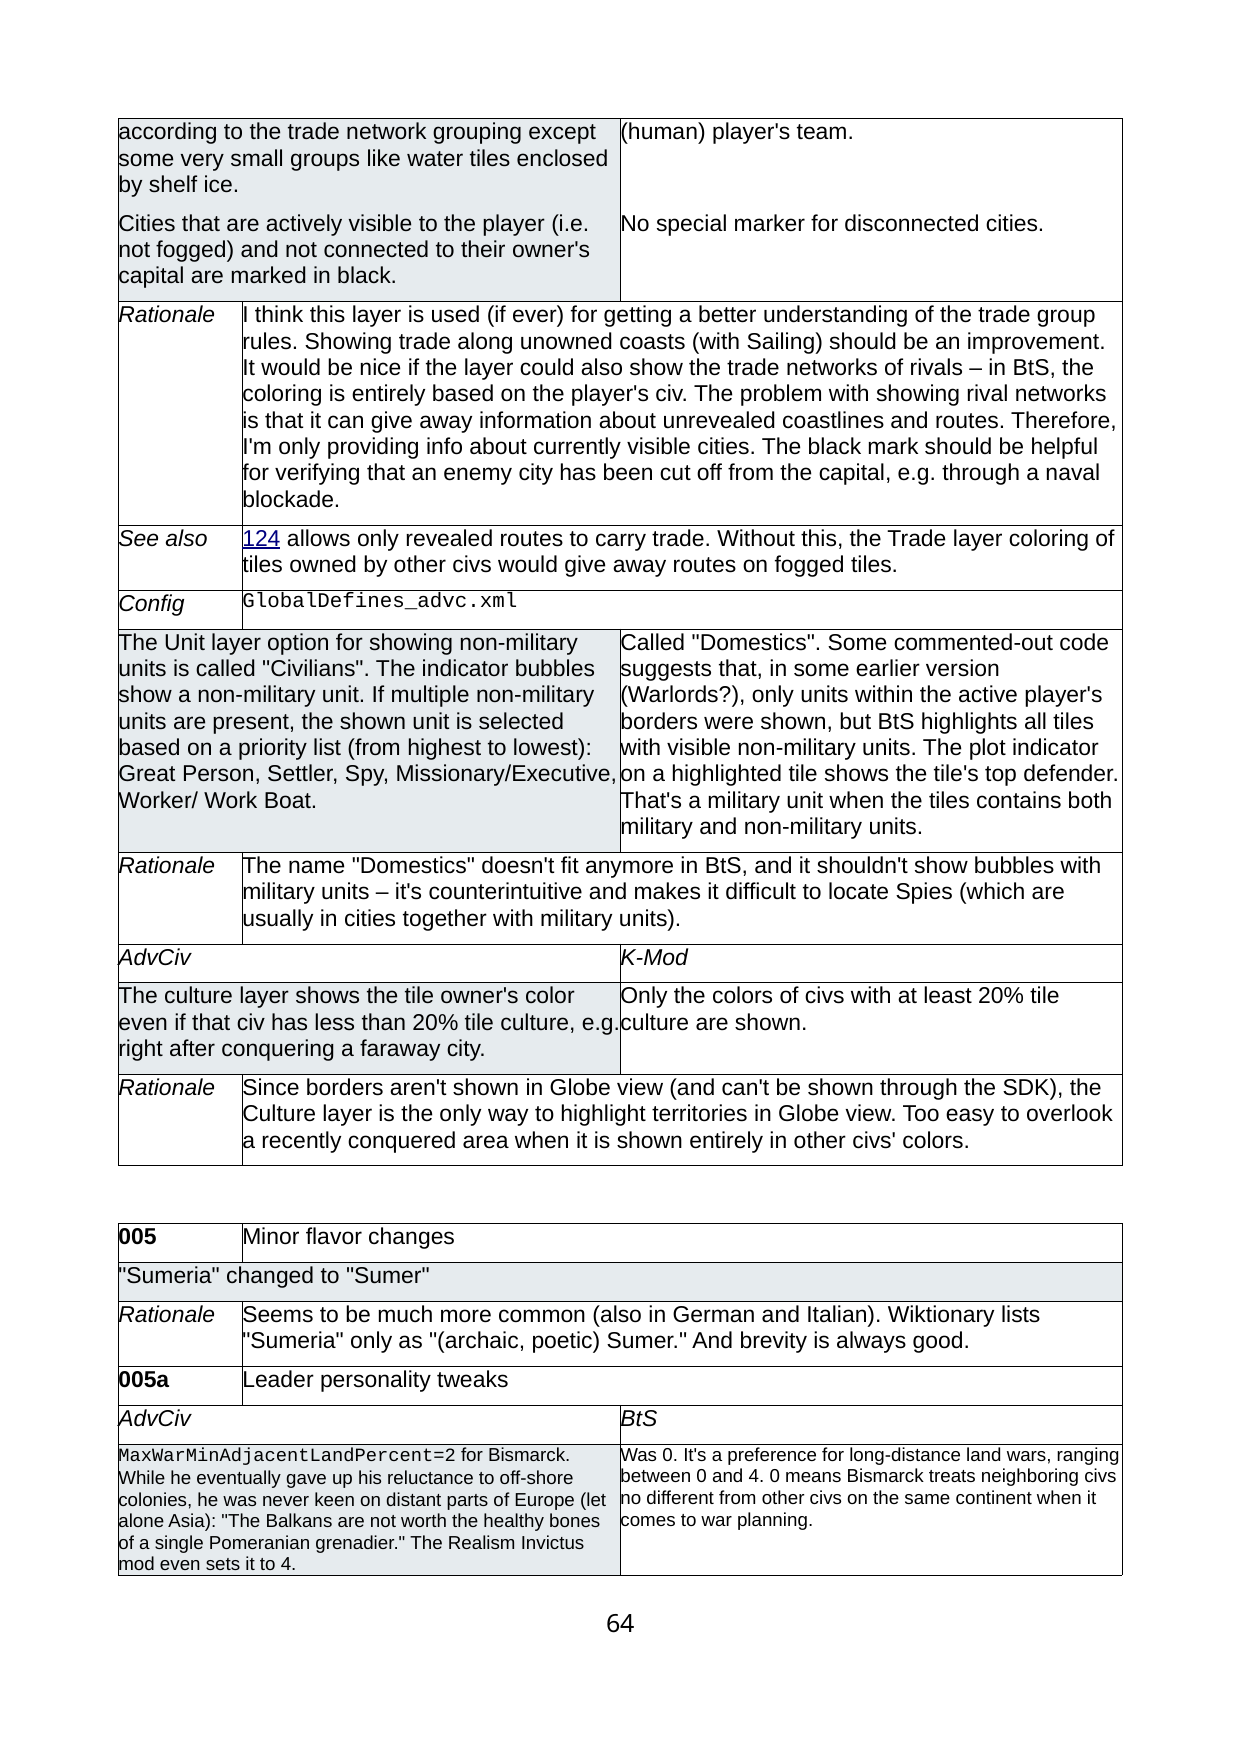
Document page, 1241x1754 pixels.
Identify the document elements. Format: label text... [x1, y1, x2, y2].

table_cell Was 0. It's a preference for long-distance land wars, ranging between 0 and 4. 0 means Bismarck treats neighboring civs no different from other civs on the same continent when it comes to war planning. [621, 1445, 1122, 1575]
table_cell Config [119, 591, 242, 628]
table_cell Rationale [119, 302, 242, 524]
table_cell GlobalDefines_advc.xml [243, 591, 1122, 628]
table_cell Rationale [119, 853, 242, 943]
table_cell 005a [119, 1367, 242, 1405]
table_header Minor flavor changes [243, 1224, 1122, 1262]
table_cell BtS [621, 1406, 1122, 1444]
table_cell AdvCiv [119, 1406, 620, 1444]
table_cell 124 allows only revealed routes to carry trade. Without this, the Trade layer coloring of tiles owned by other civs would give away routes on fogged tiles. [243, 526, 1122, 590]
table_cell according to the trade network grouping except some very small groups like water tiles enclosed by shelf ice. Cities that are actively visible to the player (i.e. not fogged) and not connected to their owner's capital are marked in black. [119, 119, 620, 301]
table_cell Leader personality tweaks [243, 1367, 1122, 1405]
table_cell The culture layer shows the tile owner's color even if that civ has less than 20% tile culture, e.g. right after conquering a faraway city. [119, 983, 620, 1074]
table_cell Rationale [119, 1302, 242, 1366]
table_cell MaxWarMinAdjacentLandPercent=2 for Bismarck. While he eventually gave up his reluctance to off-shore colonies, he was never keen on distant parts of Europe (let alone Asia): "The Balkans are not worth the healthy bones of a single Pomeranian grenadier." The Realism Invictus mod even sets it to 4. [119, 1445, 620, 1575]
table_cell The name "Domestics" doesn't fit anymore in BtS, and it shouldn't show bubbles with military units – it's counterintuitive and makes it difficult to locate Spies (which are usually in cities together with military units). [243, 853, 1122, 943]
table_cell Rationale [119, 1075, 242, 1165]
table_cell Seems to be much more common (also in German and Italian). Wiktionary lists "Sumeria" only as "(archaic, poetic) Sumer." And brevity is always good. [243, 1302, 1122, 1366]
table_cell Since borders aren't shown in Globe view (and can't be shown through the SDK), the Culture layer is the only way to highlight territories in Globe view. Too easy to overlook a recently conquered area when it is shown entirely in other civs' colors. [243, 1075, 1122, 1165]
table_cell AdvCiv [119, 945, 620, 982]
table_cell I think this layer is used (if ever) for getting a better understanding of the trade group rules. Showing trade along unowned coasts (with Sailing) should be an improvement. It would be nice if the layer could also show the trade networks of rivals – in BtS, the coloring is entirely based on the player's civ. The problem with showing rival networks is that it can give away information about unrevealed coastlines and routes. Therefore, I'm only providing info about currently visible cities. The black mark should be helpful for verifying that an enemy city has been cut off from the capital, e.g. through a naval blockade. [243, 302, 1122, 524]
table_cell See also [119, 526, 242, 590]
table_cell (human) player's team. No special marker for disconnected cities. [621, 119, 1122, 301]
table_cell Called "Domestics". Some commented-out code suggests that, in some earlier version (Warlords?), only units within the active player's borders were shown, but BtS highlights all tiles with visible non-military units. The plot indicator on a highlighted tile shows the tile's top defender. That's a military unit when the tiles contains both military and non-military units. [621, 630, 1122, 852]
table_cell "Sumeria" changed to "Sumer" [119, 1263, 1122, 1301]
table_cell K-Mod [621, 945, 1122, 982]
table_cell The Unit layer option for showing non-military units is called "Civilians". The indicator bubbles show a non-military unit. If multiple non-military units are present, the shown unit is selected based on a priority list (from highest to lowest): Great Person, Settler, Spy, Missionary/Executive, Worker/ Work Boat. [119, 630, 620, 852]
table_header 005 [119, 1224, 242, 1262]
table_cell Only the colors of civs with at least 20% tile culture are shown. [621, 983, 1122, 1074]
